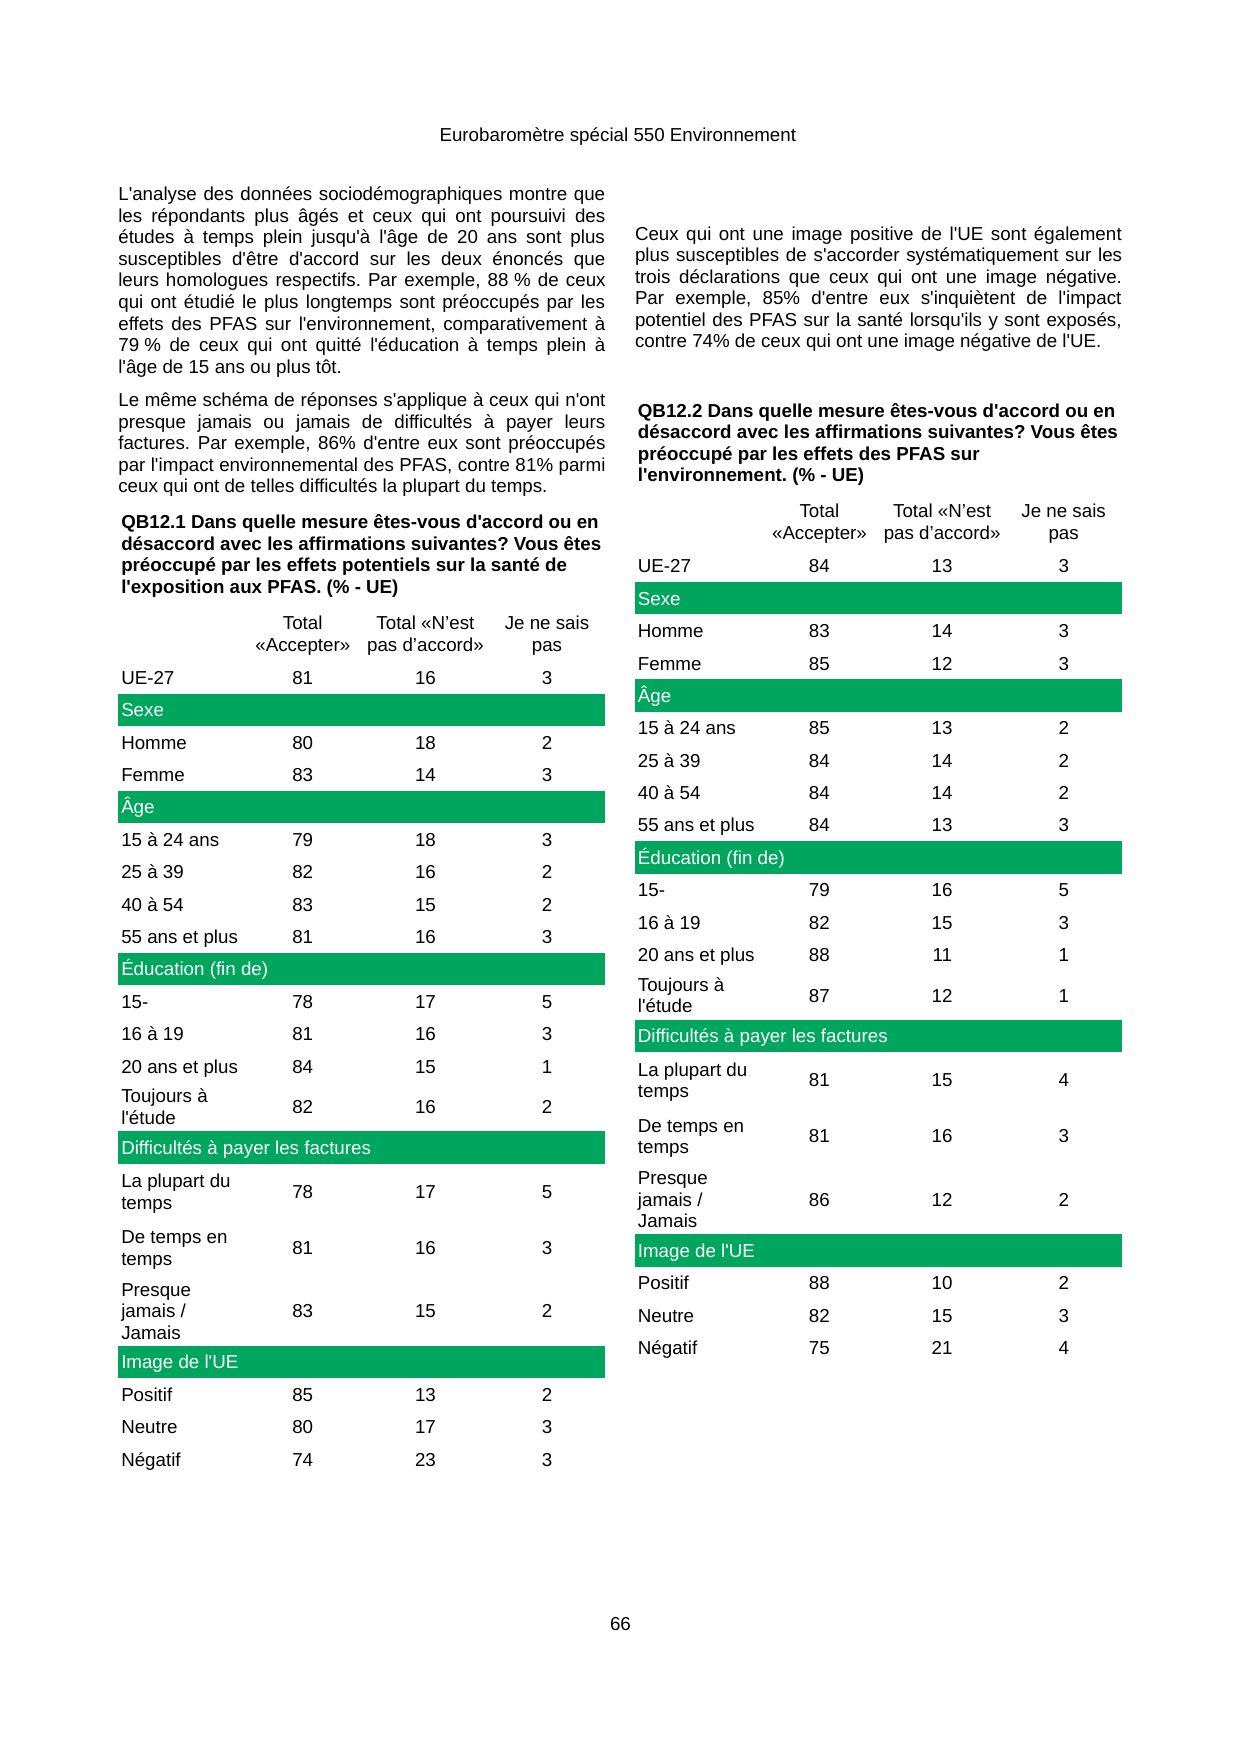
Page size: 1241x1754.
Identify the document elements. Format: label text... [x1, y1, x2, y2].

table_cell 15- [118, 985, 243, 1018]
table_cell 81 [759, 1052, 879, 1108]
table_cell 12 [879, 647, 1005, 679]
table_cell 3 [488, 1411, 605, 1443]
table_cell 16 [879, 874, 1005, 906]
table_cell 12 [879, 1164, 1005, 1234]
table_cell 5 [488, 1164, 605, 1219]
table_cell 12 [879, 971, 1005, 1020]
table_cell 16 [362, 920, 488, 953]
table_cell 83 [243, 1275, 362, 1346]
table_cell 20 ans et plus [118, 1050, 243, 1082]
table_cell 79 [243, 823, 362, 856]
table_cell 3 [488, 1443, 605, 1476]
table_cell Positif [118, 1378, 243, 1411]
table_cell De temps en temps [118, 1220, 243, 1275]
table_cell 17 [362, 1411, 488, 1443]
table_cell 84 [759, 776, 879, 809]
table_cell Sexe [635, 582, 1122, 614]
table_cell 1 [1005, 939, 1122, 971]
table_header QB12.2 Dans quelle mesure êtes-vous d'accord ou en désaccord avec les affirmations suivantes? Vous êtes préoccupé par les effets des PFAS sur l'environnement. (% - UE) [635, 391, 1122, 494]
table_cell Image de l'UE [635, 1234, 1122, 1267]
table_cell 16 [362, 1083, 488, 1131]
table_cell 80 [243, 726, 362, 758]
table_cell 84 [759, 550, 879, 582]
table_cell 78 [243, 985, 362, 1018]
table_cell Presque jamais / Jamais [635, 1164, 759, 1234]
table_cell 5 [488, 985, 605, 1018]
table_cell Total «N’est pas d’accord» [879, 494, 1005, 550]
table_cell 81 [243, 661, 362, 694]
table_cell 25 à 39 [118, 856, 243, 888]
table_cell 3 [1005, 809, 1122, 841]
table_cell 14 [362, 759, 488, 791]
table_cell 15 [362, 1050, 488, 1082]
table_cell 55 ans et plus [635, 809, 759, 841]
table_cell Presque jamais / Jamais [118, 1275, 243, 1346]
table_cell Négatif [635, 1332, 759, 1364]
table_cell 15 [879, 906, 1005, 938]
table_cell 13 [879, 712, 1005, 744]
table_cell 3 [488, 920, 605, 953]
table_cell Total «N’est pas d’accord» [362, 605, 488, 661]
table_cell 16 [362, 856, 488, 888]
table_cell Homme [635, 615, 759, 647]
table_cell 14 [879, 615, 1005, 647]
text Ceux qui ont une image positive de l'UE sont également plus susceptibles de s'accorder systématiquement sur les trois déclarations que ceux qui ont une image négative. Par exemple, 85% d'entre eux s'inquiètent de l'impact potentiel des PFAS sur la santé lorsqu'ils y sont exposés, contre 74% de ceux qui ont une image négative de l'UE. [635, 222, 1122, 352]
table_cell 79 [759, 874, 879, 906]
table_cell 21 [879, 1332, 1005, 1364]
table_cell 13 [879, 809, 1005, 841]
table_cell 82 [759, 1299, 879, 1332]
table_cell Âge [118, 791, 605, 823]
table_cell 17 [362, 985, 488, 1018]
table_cell 4 [1005, 1332, 1122, 1364]
table_cell Difficultés à payer les factures [635, 1020, 1122, 1052]
table_cell 81 [243, 1018, 362, 1050]
table_cell 3 [1005, 1108, 1122, 1164]
table_cell 16 [362, 1220, 488, 1275]
table_cell Homme [118, 726, 243, 758]
table_cell 82 [243, 1083, 362, 1131]
table_cell 55 ans et plus [118, 920, 243, 953]
table_cell 85 [759, 712, 879, 744]
table_cell 82 [243, 856, 362, 888]
table_cell 83 [759, 615, 879, 647]
table_cell Éducation (fin de) [118, 953, 605, 985]
table_cell 86 [759, 1164, 879, 1234]
table_cell 2 [1005, 776, 1122, 809]
table_cell 81 [243, 920, 362, 953]
table_cell 18 [362, 823, 488, 856]
table_cell 74 [243, 1443, 362, 1476]
table_cell 2 [1005, 712, 1122, 744]
table_cell 2 [488, 1275, 605, 1346]
table_cell La plupart du temps [118, 1164, 243, 1219]
table_cell 80 [243, 1411, 362, 1443]
table_cell 15 à 24 ans [118, 823, 243, 856]
table_cell Éducation (fin de) [635, 841, 1122, 874]
table_cell [635, 494, 759, 550]
table_cell 2 [488, 726, 605, 758]
text Le même schéma de réponses s'applique à ceux qui n'ont presque jamais ou jamais de difficultés à payer leurs factures. Par exemple, 86% d'entre eux sont préoccupés par l'impact environnemental des PFAS, contre 81% parmi ceux qui ont de telles difficultés la plupart du temps. [118, 389, 605, 497]
table_cell 2 [488, 1378, 605, 1411]
table_cell 78 [243, 1164, 362, 1219]
table_cell 15- [635, 874, 759, 906]
table_cell 88 [759, 939, 879, 971]
table_cell Je ne sais pas [1005, 494, 1122, 550]
table_cell 13 [362, 1378, 488, 1411]
table_cell Femme [118, 759, 243, 791]
table_cell 15 [879, 1052, 1005, 1108]
table_cell 15 à 24 ans [635, 712, 759, 744]
table_cell De temps en temps [635, 1108, 759, 1164]
table_cell 13 [879, 550, 1005, 582]
table_cell 2 [488, 888, 605, 920]
table_cell 15 [362, 1275, 488, 1346]
table_cell 1 [488, 1050, 605, 1082]
table_cell Âge [635, 679, 1122, 712]
table_cell [118, 605, 243, 661]
table_cell Positif [635, 1267, 759, 1299]
table_cell 2 [1005, 744, 1122, 776]
table_cell Femme [635, 647, 759, 679]
table_cell Neutre [635, 1299, 759, 1332]
table_cell 1 [1005, 971, 1122, 1020]
table_cell Neutre [118, 1411, 243, 1443]
table_cell Total «Accepter» [243, 605, 362, 661]
table_cell 3 [1005, 550, 1122, 582]
table_cell La plupart du temps [635, 1052, 759, 1108]
table_cell 3 [1005, 906, 1122, 938]
table_cell 23 [362, 1443, 488, 1476]
table_cell 87 [759, 971, 879, 1020]
table_cell 25 à 39 [635, 744, 759, 776]
table_cell Image de l'UE [118, 1346, 605, 1378]
table_cell 84 [759, 809, 879, 841]
table_cell 81 [759, 1108, 879, 1164]
table_cell 14 [879, 744, 1005, 776]
table_cell 83 [243, 888, 362, 920]
table_cell Toujours à l'étude [118, 1083, 243, 1131]
table_cell 2 [488, 1083, 605, 1131]
table_header QB12.1 Dans quelle mesure êtes-vous d'accord ou en désaccord avec les affirmations suivantes? Vous êtes préoccupé par les effets potentiels sur la santé de l'exposition aux PFAS. (% - UE) [118, 503, 605, 605]
table_cell 85 [243, 1378, 362, 1411]
table_cell 16 [879, 1108, 1005, 1164]
table_cell Difficultés à payer les factures [118, 1131, 605, 1164]
table_cell 81 [243, 1220, 362, 1275]
table_cell 88 [759, 1267, 879, 1299]
table_cell 83 [243, 759, 362, 791]
table_cell 3 [488, 661, 605, 694]
table_cell 16 à 19 [635, 906, 759, 938]
table_cell 10 [879, 1267, 1005, 1299]
table_cell Sexe [118, 694, 605, 726]
table_cell 5 [1005, 874, 1122, 906]
table_cell 3 [1005, 1299, 1122, 1332]
table_cell Total «Accepter» [759, 494, 879, 550]
table_cell 4 [1005, 1052, 1122, 1108]
table_cell UE-27 [635, 550, 759, 582]
table_cell 15 [879, 1299, 1005, 1332]
table_cell 15 [362, 888, 488, 920]
table_cell 3 [488, 1018, 605, 1050]
table_cell 84 [759, 744, 879, 776]
table_cell 11 [879, 939, 1005, 971]
table_cell 3 [488, 759, 605, 791]
table_cell 16 [362, 1018, 488, 1050]
table_cell 85 [759, 647, 879, 679]
table_cell 17 [362, 1164, 488, 1219]
table_cell 3 [488, 823, 605, 856]
table_cell Négatif [118, 1443, 243, 1476]
table_cell 2 [1005, 1267, 1122, 1299]
table_cell 84 [243, 1050, 362, 1082]
table_cell 14 [879, 776, 1005, 809]
table_cell 2 [488, 856, 605, 888]
table_cell 16 [362, 661, 488, 694]
table_cell 3 [1005, 615, 1122, 647]
table_cell 18 [362, 726, 488, 758]
table_cell Toujours à l'étude [635, 971, 759, 1020]
table_cell 82 [759, 906, 879, 938]
table_cell 16 à 19 [118, 1018, 243, 1050]
table_cell 20 ans et plus [635, 939, 759, 971]
table_cell 3 [1005, 647, 1122, 679]
table_cell 40 à 54 [635, 776, 759, 809]
table_cell 40 à 54 [118, 888, 243, 920]
table_cell 3 [488, 1220, 605, 1275]
text L'analyse des données sociodémographiques montre que les répondants plus âgés et ceux qui ont poursuivi des études à temps plein jusqu'à l'âge de 20 ans sont plus susceptibles d'être d'accord sur les deux énoncés que leurs homologues respectifs. Par exemple, 88 % de ceux qui ont étudié le plus longtemps sont préoccupés par les effets des PFAS sur l'environnement, comparativement à 79 % de ceux qui ont quitté l'éducation à temps plein à l'âge de 15 ans ou plus tôt. [118, 183, 605, 377]
table_cell 2 [1005, 1164, 1122, 1234]
table_cell Je ne sais pas [488, 605, 605, 661]
table_cell UE-27 [118, 661, 243, 694]
table_cell 75 [759, 1332, 879, 1364]
